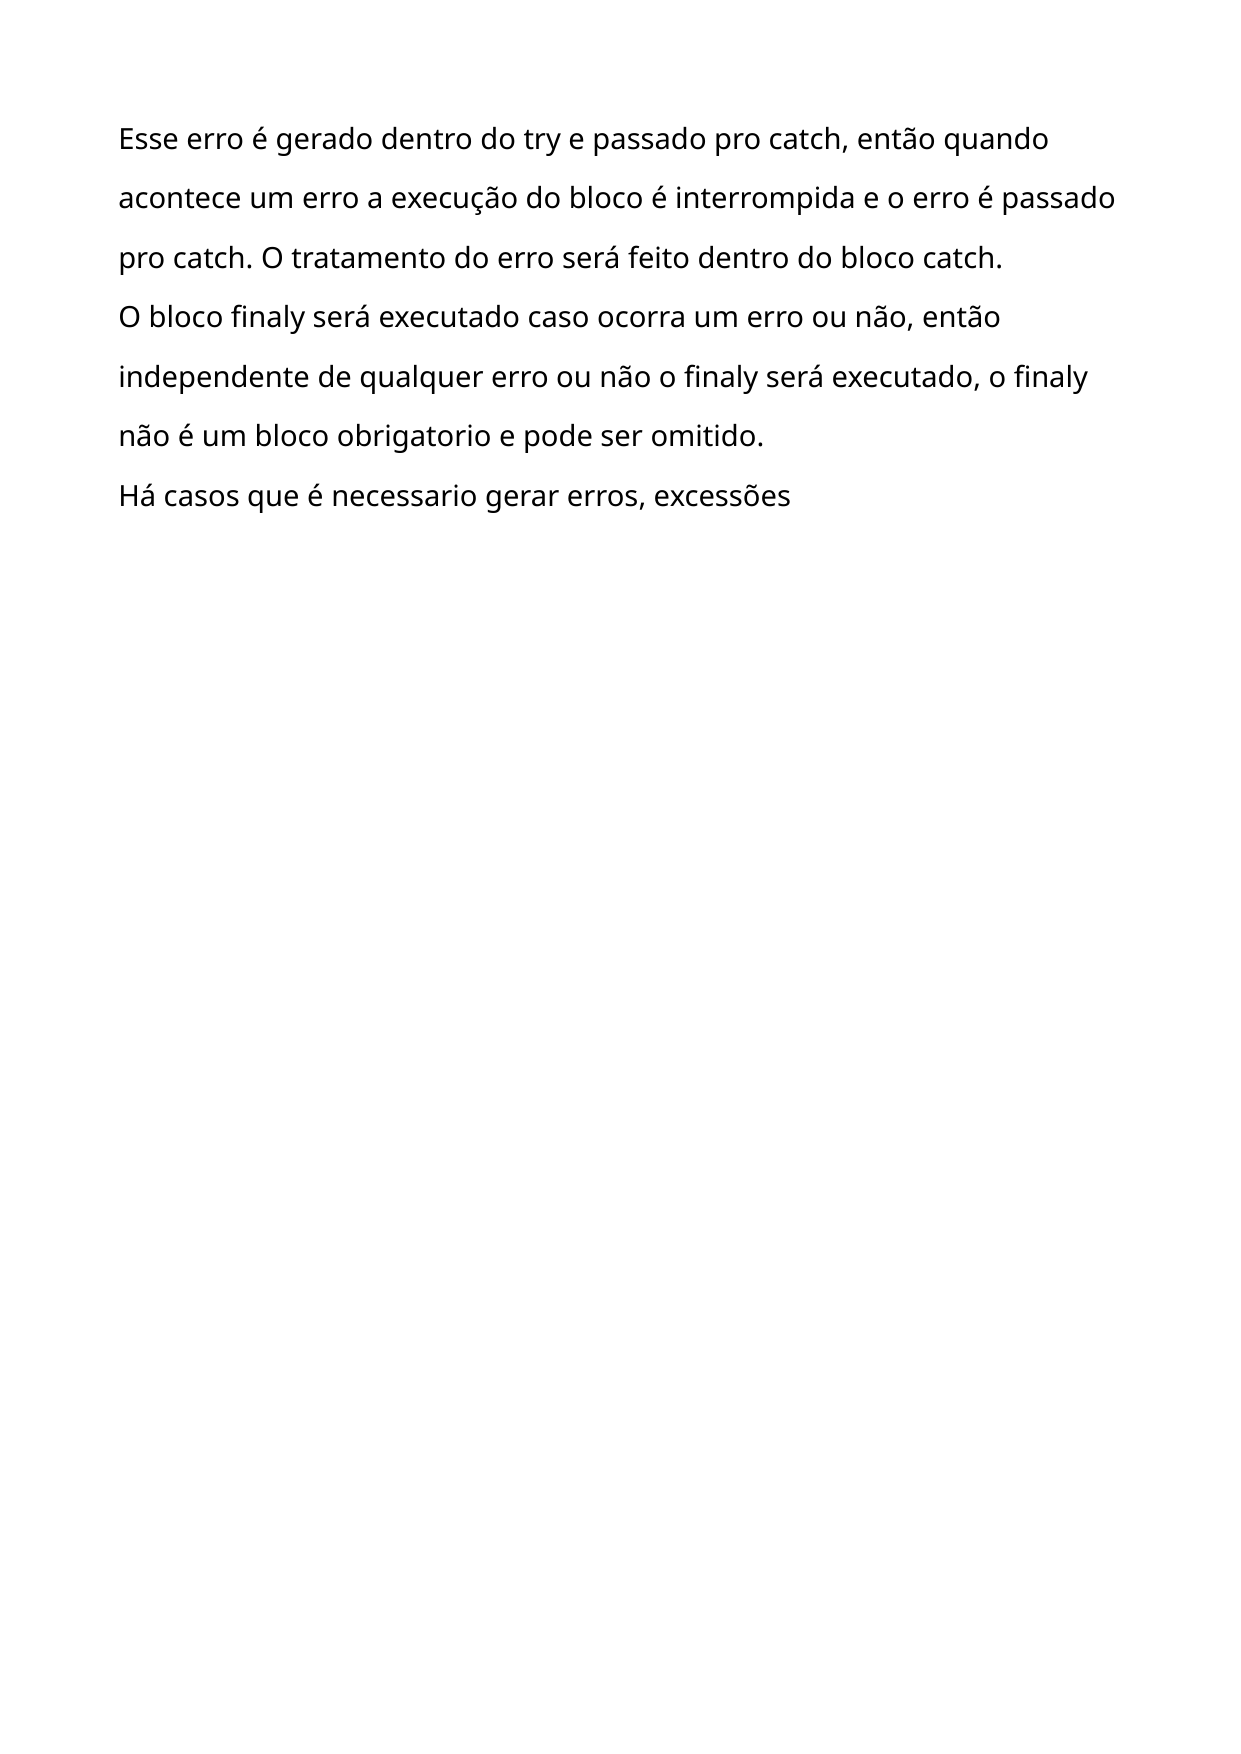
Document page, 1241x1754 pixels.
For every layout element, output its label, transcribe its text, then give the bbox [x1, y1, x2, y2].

text Há casos que é necessario gerar erros, excessões [118, 475, 1122, 515]
text O bloco finaly será executado caso ocorra um erro ou não, então independente de qualquer erro ou não o finaly será executado, o finaly não é um bloco obrigatorio e pode ser omitido. [118, 297, 1122, 455]
text Esse erro é gerado dentro do try e passado pro catch, então quando acontece um erro a execução do bloco é interrompida e o erro é passado pro catch. O tratamento do erro será feito dentro do bloco catch. [118, 118, 1122, 277]
